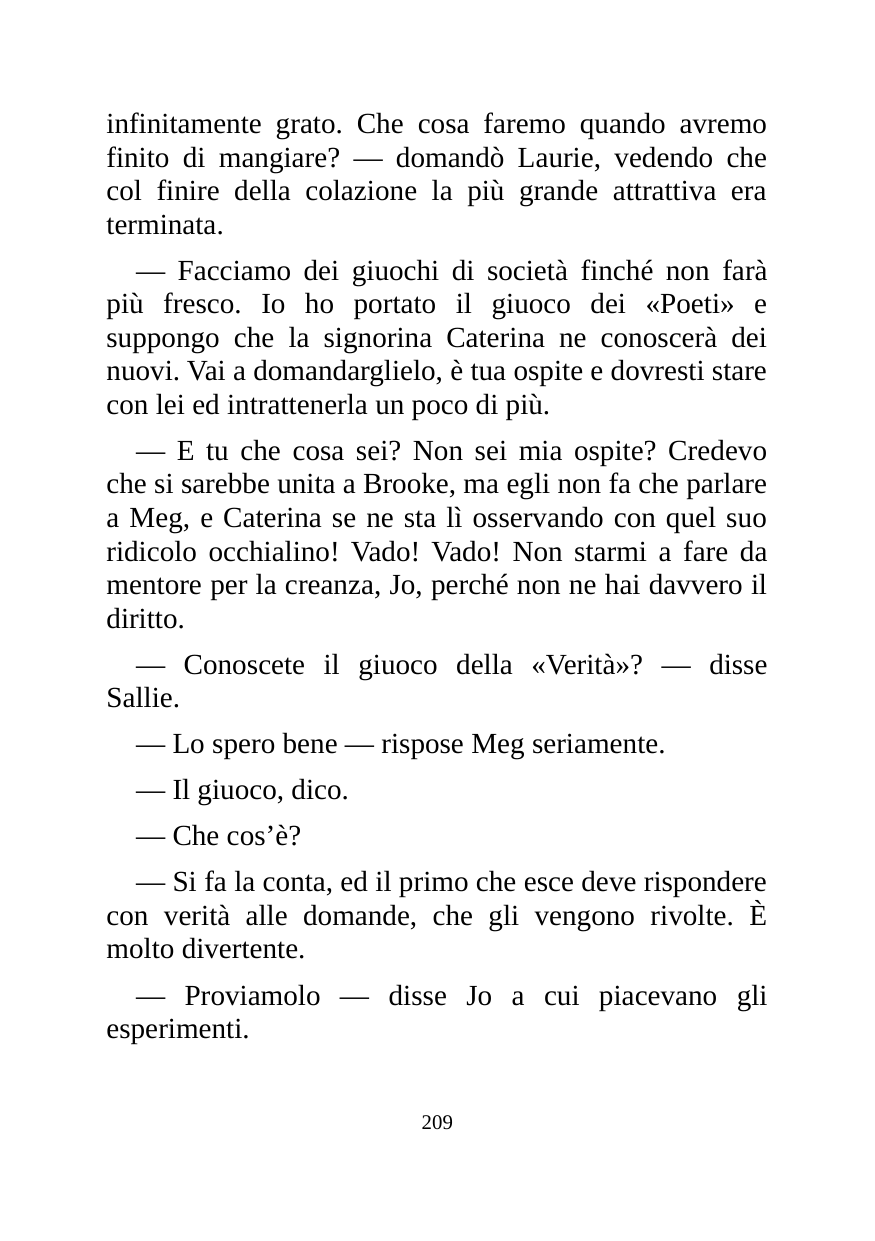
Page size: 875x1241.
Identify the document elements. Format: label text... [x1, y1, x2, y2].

text — Lo spero bene — rispose Meg seriamente. [106, 726, 768, 760]
text — Il giuoco, dico. [106, 772, 768, 806]
text — Si fa la conta, ed il primo che esce deve rispondere con verità alle domande, che gli vengono rivolte. È molto divertente. [106, 864, 768, 965]
text infinitamente grato. Che cosa faremo quando avremo finito di mangiare? — domandò Laurie, vedendo che col finire della colazione la più grande attrattiva era terminata. [106, 106, 768, 240]
text — E tu che cosa sei? Non sei mia ospite? Credevo che si sarebbe unita a Brooke, ma egli non fa che parlare a Meg, e Caterina se ne sta lì osservando con quel suo ridicolo occhialino! Vado! Vado! Non starmi a fare da mentore per la creanza, Jo, perché non ne hai davvero il diritto. [106, 433, 768, 634]
text — Conoscete il giuoco della «Verità»? — disse Sallie. [106, 647, 768, 714]
text — Facciamo dei giuochi di società finché non farà più fresco. Io ho portato il giuoco dei «Poeti» e suppongo che la signorina Caterina ne conoscerà dei nuovi. Vai a domandarglielo, è tua ospite e dovresti stare con lei ed intrattenerla un poco di più. [106, 253, 768, 421]
text — Proviamolo — disse Jo a cui piacevano gli esperimenti. [106, 978, 768, 1045]
text — Che cos’è? [106, 818, 768, 852]
